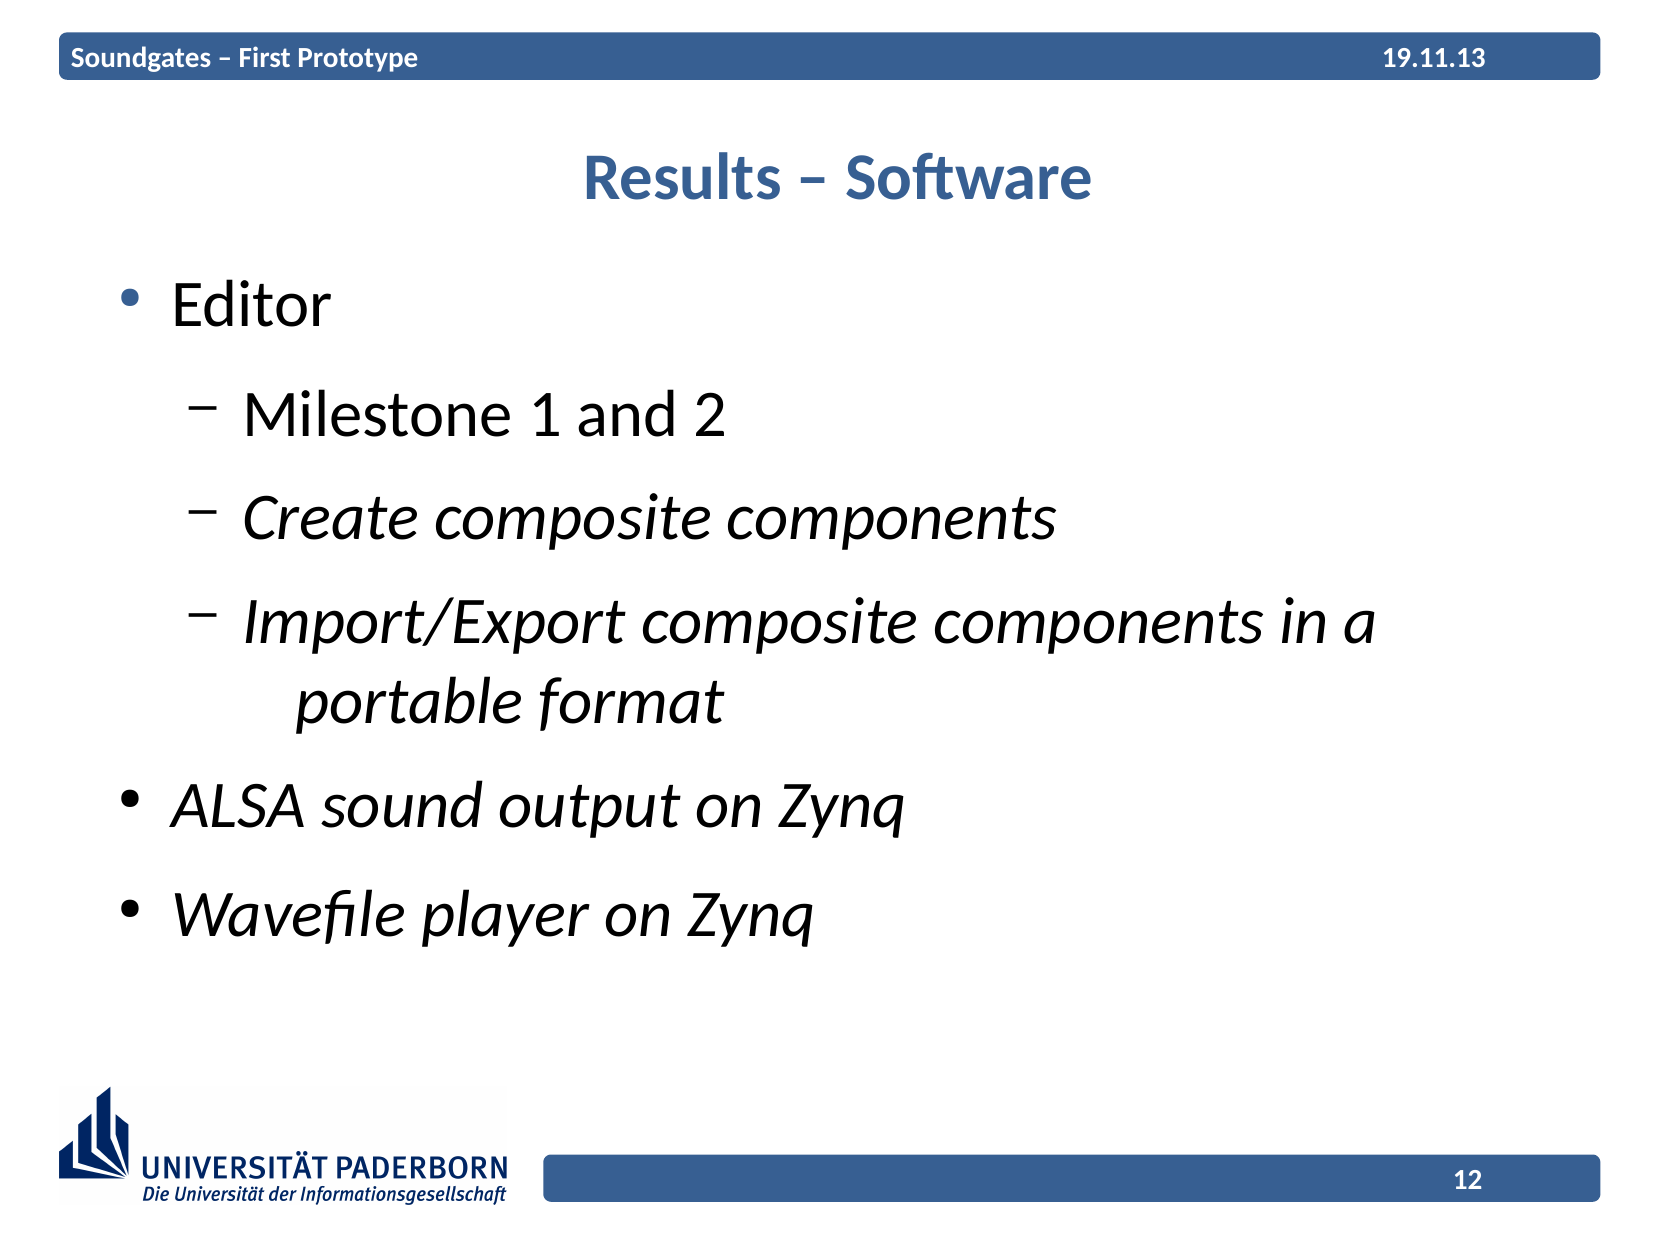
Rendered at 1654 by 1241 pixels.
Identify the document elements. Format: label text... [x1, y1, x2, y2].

text_box 19.11.13 [1381, 32, 1583, 80]
text_box Soundgates – First Prototype [70, 32, 1359, 80]
picture [59, 1086, 507, 1205]
text_box [1452, 1154, 1583, 1202]
title Results – Software [82, 121, 1595, 225]
list Editor Milestone 1 and 2 Create composite components Import/Export composite components in a portable format ALSA sound output on Zynq Wavefile player on Zynq [82, 259, 1595, 1058]
